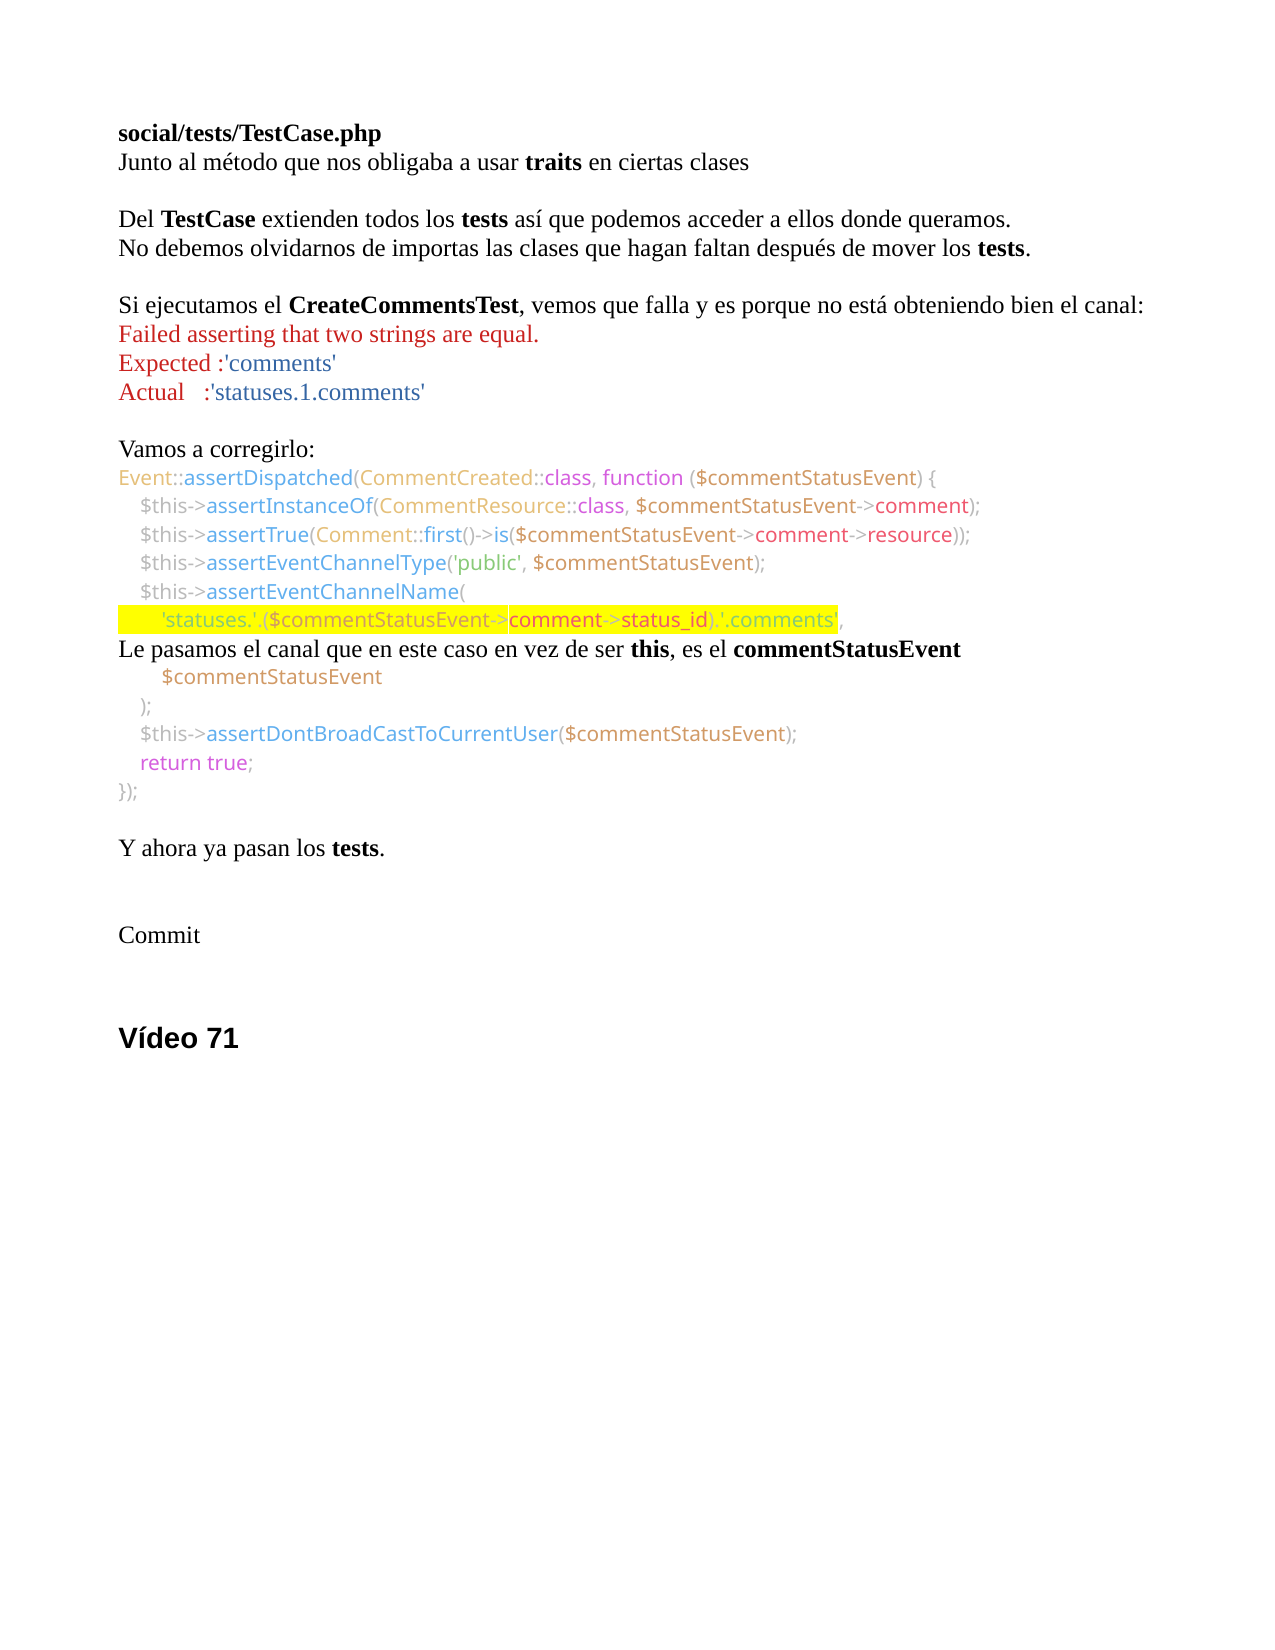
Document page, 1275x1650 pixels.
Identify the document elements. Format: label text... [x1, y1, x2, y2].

text Actual :'statuses.1.comments' [118, 377, 1157, 406]
text Y ahora ya pasan los tests. [118, 833, 1157, 862]
text Expected :'comments' [118, 348, 1157, 377]
text Vamos a corregirlo: [118, 434, 1157, 463]
text No debemos olvidarnos de importas las clases que hagan faltan después de mover los tests. [118, 233, 1157, 262]
text Junto al método que nos obligaba a usar traits en ciertas clases [118, 147, 1157, 176]
text social/tests/TestCase.php [118, 118, 1157, 147]
text Failed asserting that two strings are equal. [118, 319, 1157, 348]
text $commentStatusEvent ); $this->assertDontBroadCastToCurrentUser($commentStatusEvent); return true; }); [118, 662, 1157, 805]
text Si ejecutamos el CreateCommentsTest, vemos que falla y es porque no está obteniendo bien el canal: [118, 291, 1157, 319]
text Commit [118, 920, 1157, 948]
text Del TestCase extienden todos los tests así que podemos acceder a ellos donde queramos. [118, 204, 1157, 233]
text Event::assertDispatched(CommentCreated::class, function ($commentStatusEvent) { $this->assertInstanceOf(CommentResource::class, $commentStatusEvent->comment); $this->assertTrue(Comment::first()->is($commentStatusEvent->comment->resource)); $this->assertEventChannelType('public', $commentStatusEvent); $this->assertEventChannelName( 'statuses.'.($commentStatusEvent->comment->status_id).'.comments', Le pasamos el canal que en este caso en vez de ser this, es el commentStatusEvent [118, 463, 1157, 662]
subtitle Vídeo 71 [118, 1021, 1157, 1054]
